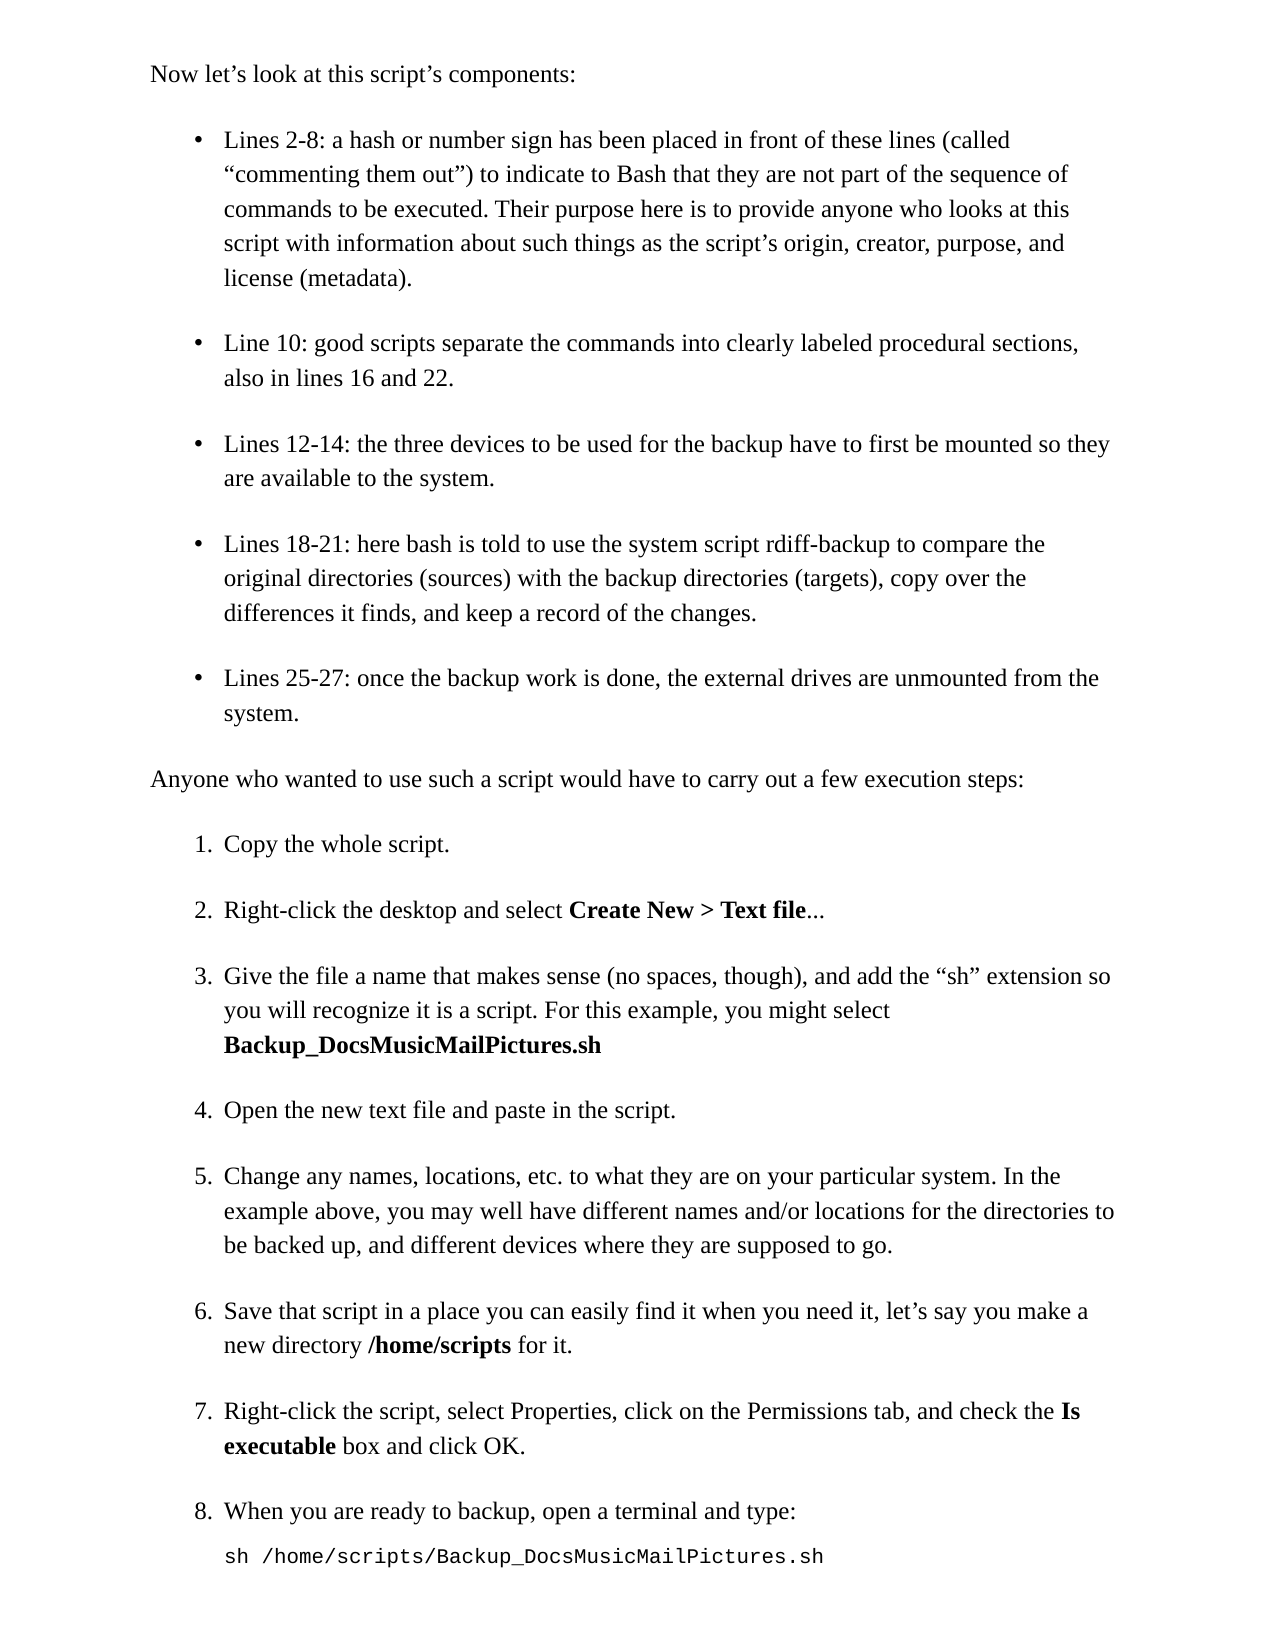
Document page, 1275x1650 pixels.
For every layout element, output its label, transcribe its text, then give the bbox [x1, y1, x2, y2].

text sh /home/scripts/Backup_DocsMusicMailPictures.sh [150, 1547, 1125, 1570]
list Right-click the script, select Properties, click on the Permissions tab, and check the Is executable box and click OK. [194, 1396, 1125, 1459]
list Lines 2-8: a hash or number sign has been placed in front of these lines (called “commenting them out”) to indicate to Bash that they are not part of the sequence of commands to be executed. Their purpose here is to provide anyone who looks at this script with information about such things as the script’s origin, creator, purpose, and license (metadata). [194, 125, 1125, 291]
list Lines 25-27: once the backup work is done, the external drives are unmounted from the system. [194, 663, 1125, 727]
list When you are ready to backup, open a terminal and type: [194, 1496, 1125, 1525]
list Change any names, locations, etc. to what they are on your particular system. In the example above, you may well have different names and/or locations for the directories to be backed up, and different devices where they are supposed to go. [194, 1161, 1125, 1259]
list Lines 12-14: the three devices to be used for the backup have to first be mounted so they are available to the system. [194, 429, 1125, 492]
list Line 10: good scripts separate the commands into clearly labeled procedural sections, also in lines 16 and 22. [194, 328, 1125, 392]
list Right-click the desktop and select Create New > Text file... [194, 895, 1125, 924]
text Now let’s look at this script’s components: [150, 59, 1125, 88]
list Lines 18-21: here bash is told to use the system script rdiff-backup to compare the original directories (sources) with the backup directories (targets), copy over the differences it finds, and keep a record of the changes. [194, 529, 1125, 627]
list Give the file a name that makes sense (no spaces, though), and add the “sh” extension so you will recognize it is a script. For this example, you might select Backup_DocsMusicMailPictures.sh [194, 961, 1125, 1059]
list Open the new text file and paste in the script. [194, 1096, 1125, 1124]
list Copy the whole script. [194, 829, 1125, 858]
text Anyone who wanted to use such a script would have to carry out a few execution steps: [150, 764, 1125, 792]
list Save that script in a place you can easily find it when you need it, let’s say you make a new directory /home/scripts for it. [194, 1296, 1125, 1359]
